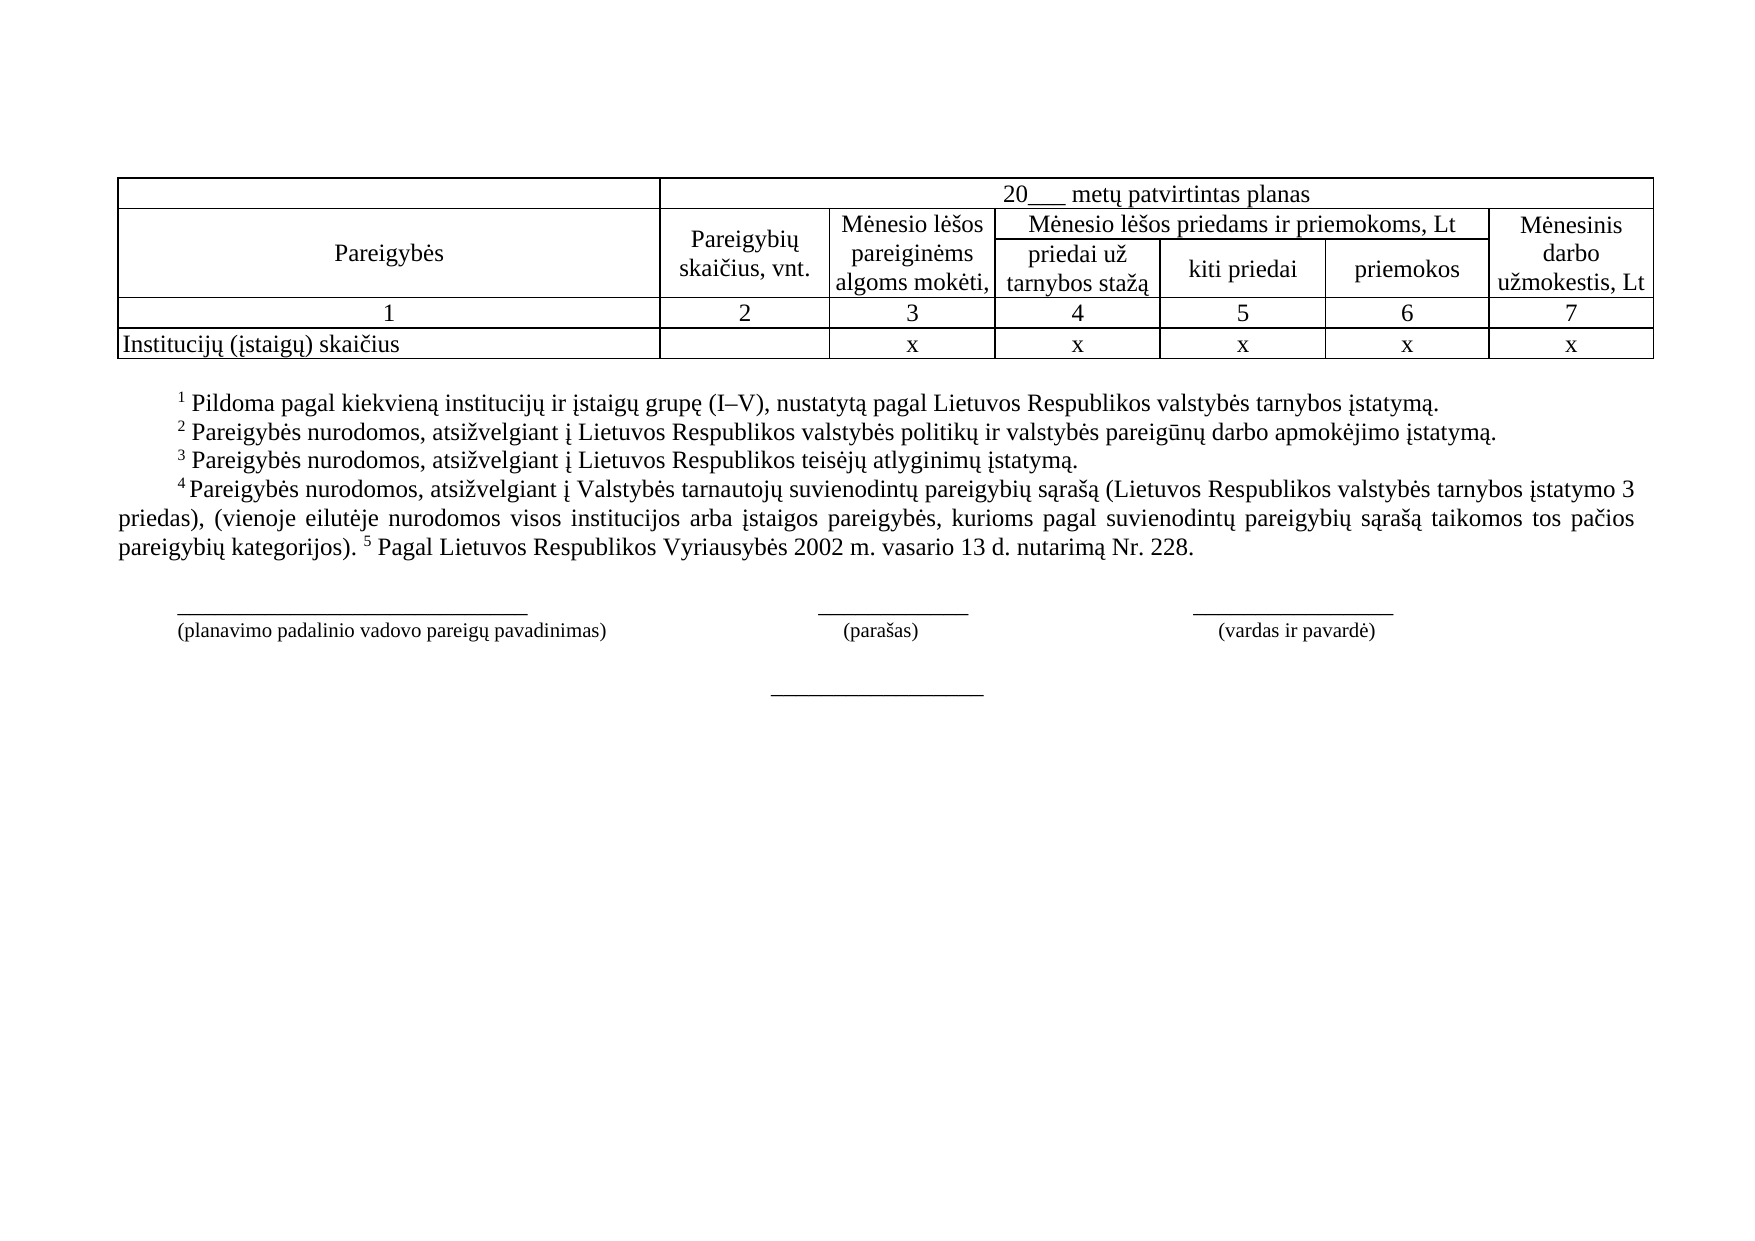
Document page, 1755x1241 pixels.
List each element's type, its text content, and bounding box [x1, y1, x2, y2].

table_header [119, 179, 659, 207]
table_cell Pareigybės [119, 209, 659, 297]
text 1 Pildoma pagal kiekvieną institucijų ir įstaigų grupę (I–V), nustatytą pagal Lietuvos Respublikos valstybės tarnybos įstatymą. [118, 388, 1636, 417]
table_cell [661, 329, 829, 357]
table_cell 1 [119, 298, 659, 327]
table_cell Mėnesinis darbo užmokestis, Lt [1490, 209, 1653, 297]
table_cell Mėnesio lėšos priedams ir priemokoms, Lt [996, 209, 1488, 238]
table_cell 2 [661, 298, 829, 327]
table_header 20___ metų patvirtintas planas [661, 179, 1653, 207]
table_cell 5 [1161, 298, 1325, 327]
table_cell kiti priedai [1161, 240, 1325, 297]
table_cell priedai už tarnybos stažą [996, 240, 1159, 297]
table_cell x [1161, 329, 1325, 357]
table_cell x [996, 329, 1159, 357]
table_cell priemokos [1326, 240, 1488, 297]
table_cell 6 [1326, 298, 1488, 327]
text _________________ [118, 671, 1636, 699]
table_cell x [1490, 329, 1653, 357]
table_cell Pareigybių skaičius, vnt. [661, 209, 829, 297]
table_cell 4 [996, 298, 1159, 327]
table_cell x [1326, 329, 1488, 357]
text (planavimo padalinio vadovo pareigų pavadinimas) (parašas) (vardas ir pavardė) [118, 618, 1636, 642]
text 3 Pareigybės nurodomos, atsižvelgiant į Lietuvos Respublikos teisėjų atlyginimų įstatymą. [118, 445, 1636, 474]
text 2 Pareigybės nurodomos, atsižvelgiant į Lietuvos Respublikos valstybės politikų ir valstybės pareigūnų darbo apmokėjimo įstatymą. [118, 417, 1636, 445]
table_cell x [830, 329, 994, 357]
table_cell Mėnesio lėšos pareiginėms algoms mokėti, Lt [830, 209, 994, 297]
text ____________________________ ____________ ________________ [118, 589, 1636, 618]
table_cell Institucijų (įstaigų) skaičius [119, 329, 659, 357]
text 4 Pareigybės nurodomos, atsižvelgiant į Valstybės tarnautojų suvienodintų pareigybių sąrašą (Lietuvos Respublikos valstybės tarnybos įstatymo 3 priedas), (vienoje eilutėje nurodomos visos institucijos arba įstaigos pareigybės, kurioms pagal suvienodintų pareigybių sąrašą taikomos tos pačios pareigybių kategorijos). 5 Pagal Lietuvos Respublikos Vyriausybės 2002 m. vasario 13 d. nutarimą Nr. 228. [118, 474, 1636, 560]
table_cell 7 [1490, 298, 1653, 327]
table_cell 3 [830, 298, 994, 327]
